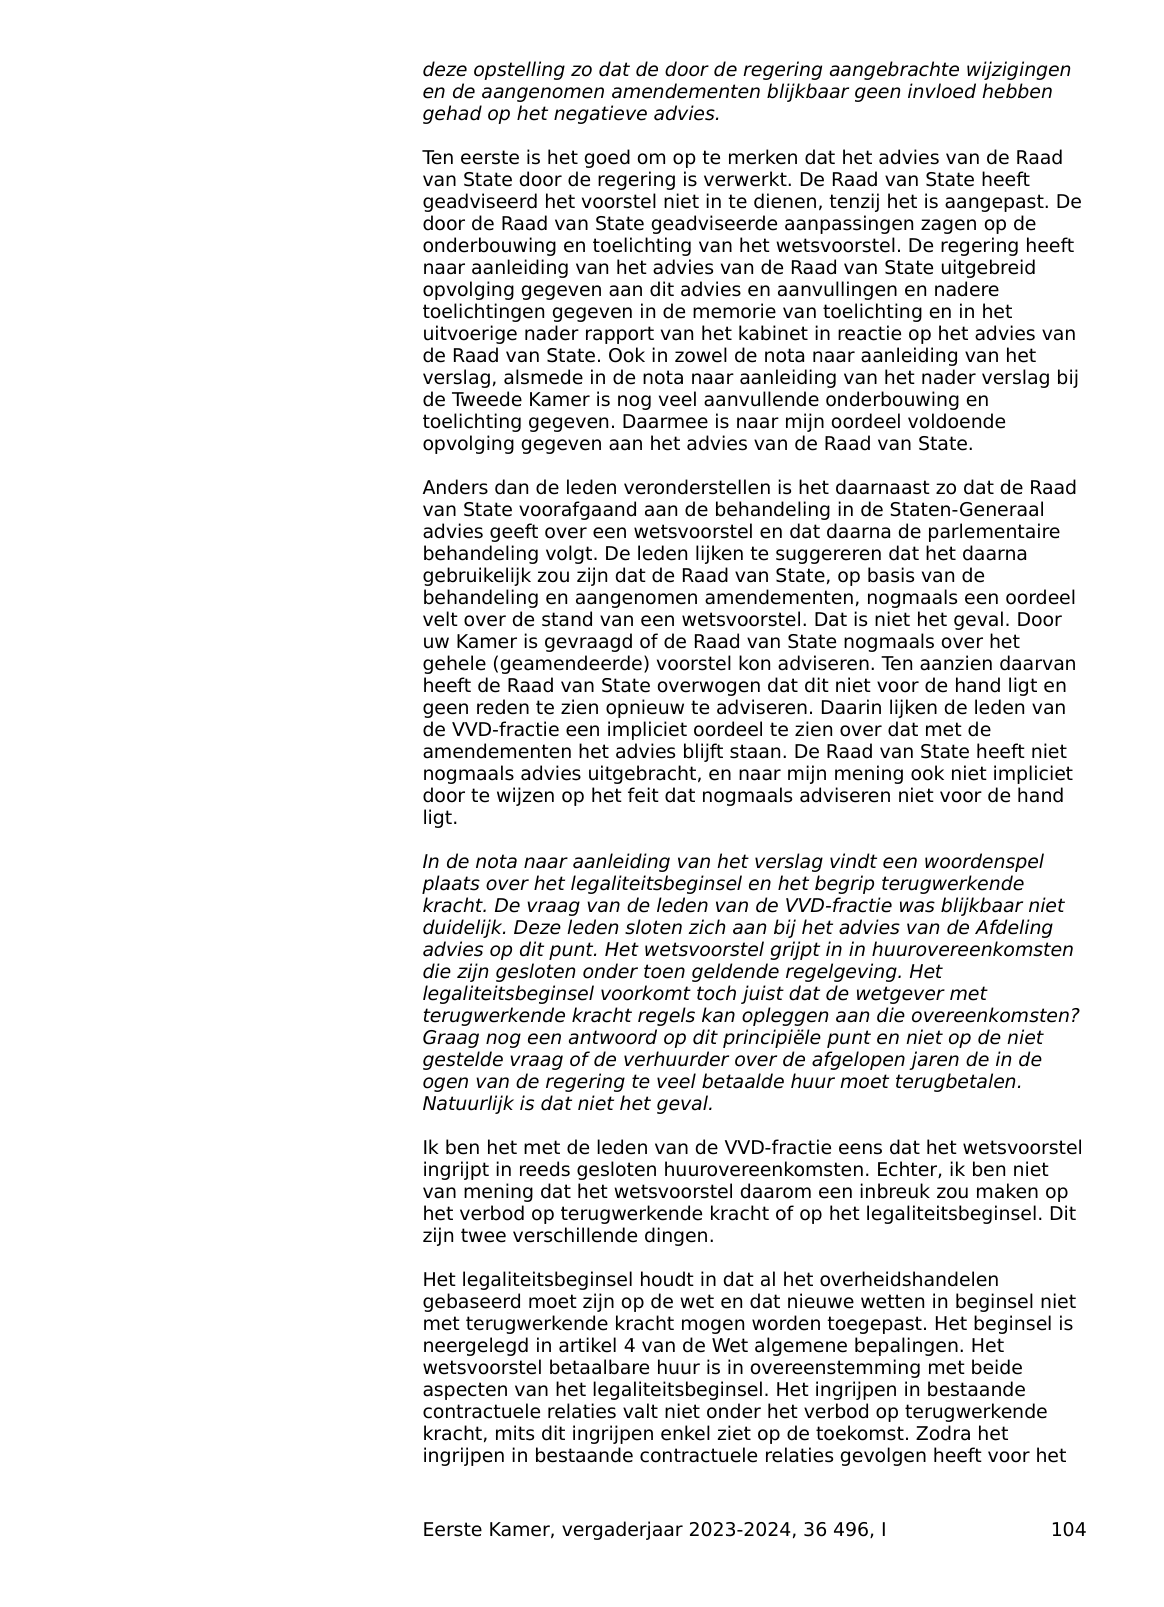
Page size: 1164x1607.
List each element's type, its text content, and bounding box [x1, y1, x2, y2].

text Het legaliteitsbeginsel houdt in dat al het overheidshandelen gebaseerd moet zijn op de wet en dat nieuwe wetten in beginsel niet met terugwerkende kracht mogen worden toegepast. Het beginsel is neergelegd in artikel 4 van de Wet algemene bepalingen. Het wetsvoorstel betaalbare huur is in overeenstemming met beide aspecten van het legaliteitsbeginsel. Het ingrijpen in bestaande contractuele relaties valt niet onder het verbod op terugwerkende kracht, mits dit ingrijpen enkel ziet op de toekomst. Zodra het ingrijpen in bestaande contractuele relaties gevolgen heeft voor het [422, 1269, 1087, 1467]
text Ten eerste is het goed om op te merken dat het advies van de Raad van State door de regering is verwerkt. De Raad van State heeft geadviseerd het voorstel niet in te dienen, tenzij het is aangepast. De door de Raad van State geadviseerde aanpassingen zagen op de onderbouwing en toelichting van het wetsvoorstel. De regering heeft naar aanleiding van het advies van de Raad van State uitgebreid opvolging gegeven aan dit advies en aanvullingen en nadere toelichtingen gegeven in de memorie van toelichting en in het uitvoerige nader rapport van het kabinet in reactie op het advies van de Raad van State. Ook in zowel de nota naar aanleiding van het verslag, alsmede in de nota naar aanleiding van het nader verslag bij de Tweede Kamer is nog veel aanvullende onderbouwing en toelichting gegeven. Daarmee is naar mijn oordeel voldoende opvolging gegeven aan het advies van de Raad van State. [422, 147, 1087, 455]
text Ik ben het met de leden van de VVD-fractie eens dat het wetsvoorstel ingrijpt in reeds gesloten huurovereenkomsten. Echter, ik ben niet van mening dat het wetsvoorstel daarom een inbreuk zou maken op het verbod op terugwerkende kracht of op het legaliteitsbeginsel. Dit zijn twee verschillende dingen. [422, 1137, 1087, 1247]
text Anders dan de leden veronderstellen is het daarnaast zo dat de Raad van State voorafgaand aan de behandeling in de Staten-Generaal advies geeft over een wetsvoorstel en dat daarna de parlementaire behandeling volgt. De leden lijken te suggereren dat het daarna gebruikelijk zou zijn dat de Raad van State, op basis van de behandeling en aangenomen amendementen, nogmaals een oordeel velt over de stand van een wetsvoorstel. Dat is niet het geval. Door uw Kamer is gevraagd of de Raad van State nogmaals over het gehele (geamendeerde) voorstel kon adviseren. Ten aanzien daarvan heeft de Raad van State overwogen dat dit niet voor de hand ligt en geen reden te zien opnieuw te adviseren. Daarin lijken de leden van de VVD-fractie een impliciet oordeel te zien over dat met de amendementen het advies blijft staan. De Raad van State heeft niet nogmaals advies uitgebracht, en naar mijn mening ook niet impliciet door te wijzen op het feit dat nogmaals adviseren niet voor de hand ligt. [422, 477, 1087, 829]
text deze opstelling zo dat de door de regering aangebrachte wijzigingen en de aangenomen amendementen blijkbaar geen invloed hebben gehad op het negatieve advies. [422, 59, 1087, 125]
text In de nota naar aanleiding van het verslag vindt een woordenspel plaats over het legaliteitsbeginsel en het begrip terugwerkende kracht. De vraag van de leden van de VVD-fractie was blijkbaar niet duidelijk. Deze leden sloten zich aan bij het advies van de Afdeling advies op dit punt. Het wetsvoorstel grijpt in in huurovereenkomsten die zijn gesloten onder toen geldende regelgeving. Het legaliteitsbeginsel voorkomt toch juist dat de wetgever met terugwerkende kracht regels kan opleggen aan die overeenkomsten? Graag nog een antwoord op dit principiële punt en niet op de niet gestelde vraag of de verhuurder over de afgelopen jaren de in de ogen van de regering te veel betaalde huur moet terugbetalen. Natuurlijk is dat niet het geval. [422, 851, 1087, 1115]
